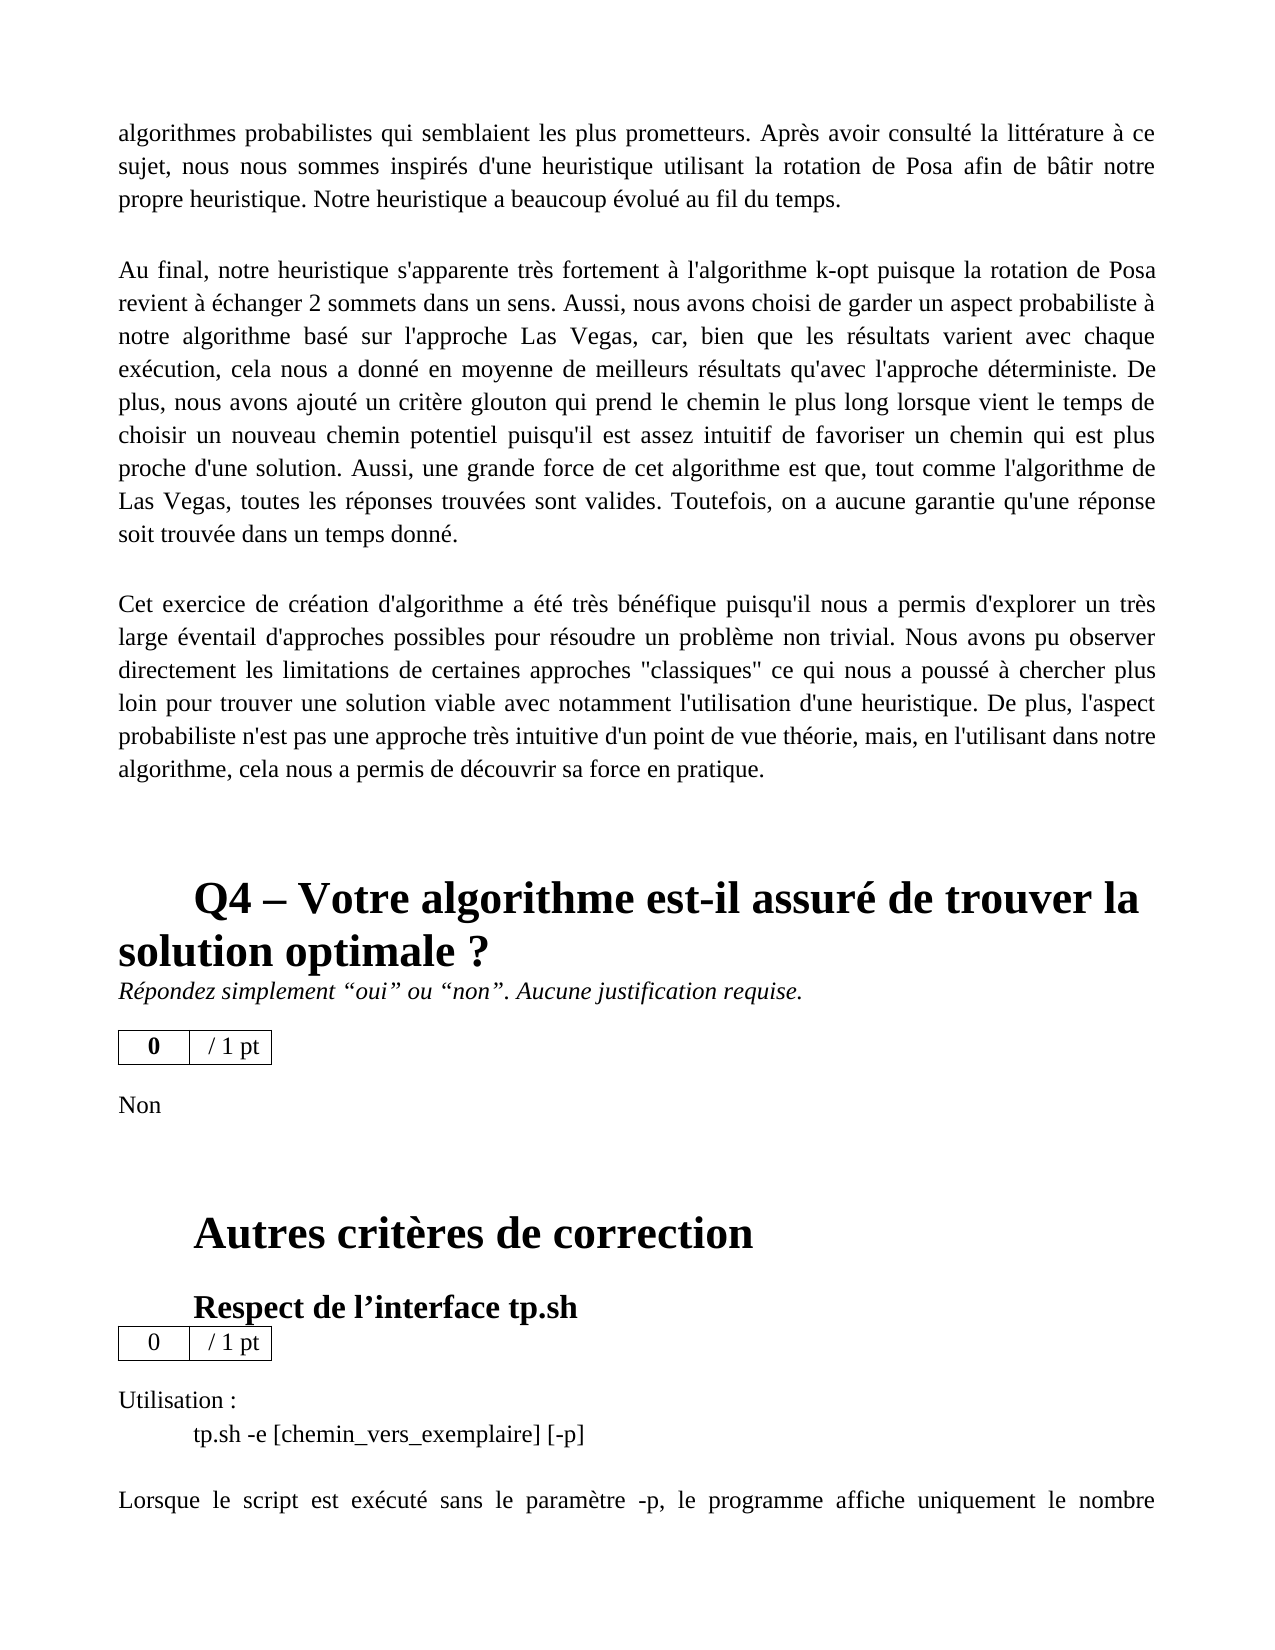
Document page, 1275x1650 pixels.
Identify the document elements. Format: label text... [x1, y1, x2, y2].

text Au final, notre heuristique s'apparente très fortement à l'algorithme k-opt puisque la rotation de Posa revient à échanger 2 sommets dans un sens. Aussi, nous avons choisi de garder un aspect probabiliste à notre algorithme basé sur l'approche Las Vegas, car, bien que les résultats varient avec chaque exécution, cela nous a donné en moyenne de meilleurs résultats qu'avec l'approche déterministe. De plus, nous avons ajouté un critère glouton qui prend le chemin le plus long lorsque vient le temps de choisir un nouveau chemin potentiel puisqu'il est assez intuitif de favoriser un chemin qui est plus proche d'une solution. Aussi, une grande force de cet algorithme est que, tout comme l'algorithme de Las Vegas, toutes les réponses trouvées sont valides. Toutefois, on a aucune garantie qu'une réponse soit trouvée dans un temps donné. [118, 255, 1157, 548]
text Répondez simplement “oui” ou “non”. Aucune justification requise. [118, 976, 1157, 1005]
text algorithmes probabilistes qui semblaient les plus prometteurs. Après avoir consulté la littérature à ce sujet, nous nous sommes inspirés d'une heuristique utilisant la rotation de Posa afin de bâtir notre propre heuristique. Notre heuristique a beaucoup évolué au fil du temps. [118, 118, 1157, 213]
text Cet exercice de création d'algorithme a été très bénéfique puisqu'il nous a permis d'explorer un très large éventail d'approches possibles pour résoudre un problème non trivial. Nous avons pu observer directement les limitations de certaines approches "classiques" ce qui nous a poussé à chercher plus loin pour trouver une solution viable avec notamment l'utilisation d'une heuristique. De plus, l'aspect probabiliste n'est pas une approche très intuitive d'un point de vue théorie, mais, en l'utilisant dans notre algorithme, cela nous a permis de découvrir sa force en pratique. [118, 589, 1157, 783]
text Non [118, 1090, 1157, 1118]
list Respect de l’interface tp.sh [118, 1287, 1157, 1326]
table_header 0 [119, 1327, 189, 1359]
table_header 0 [119, 1031, 189, 1064]
list Q4 – Votre algorithme est-il assuré de trouver la solution optimale ? [118, 871, 1157, 976]
table_header / 1 pt [190, 1327, 271, 1359]
text Utilisation : [118, 1386, 1157, 1414]
table_header / 1 pt [190, 1031, 271, 1064]
text tp.sh -e [chemin_vers_exemplaire] [-p] [118, 1419, 1157, 1447]
list Autres critères de correction [118, 1206, 1157, 1258]
text Lorsque le script est exécuté sans le paramètre -p, le programme affiche uniquement le nombre [118, 1485, 1157, 1513]
